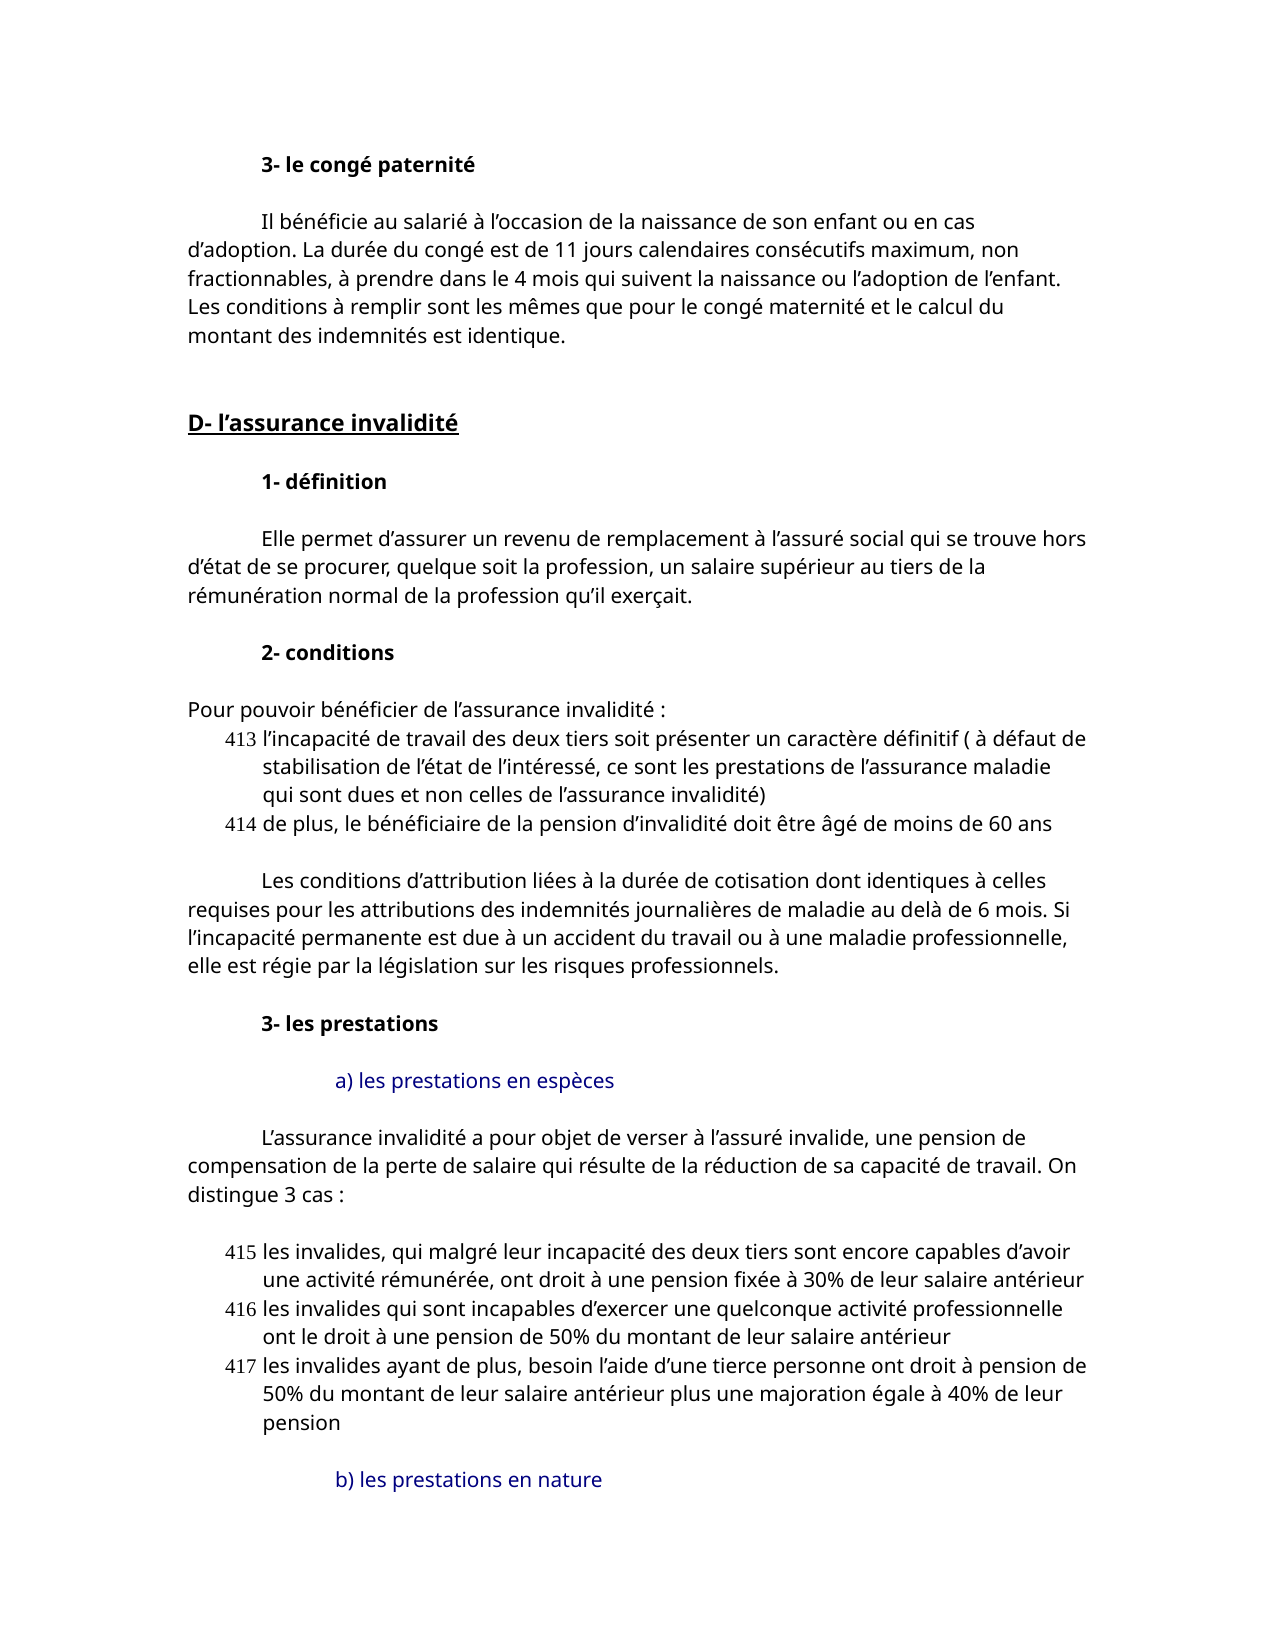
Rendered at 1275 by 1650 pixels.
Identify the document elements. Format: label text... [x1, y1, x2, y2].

text 1- définition [187, 467, 1087, 495]
list de plus, le bénéficiaire de la pension d’invalidité doit être âgé de moins de 60 ans [225, 809, 1087, 837]
list l’incapacité de travail des deux tiers soit présenter un caractère définitif ( à défaut de stabilisation de l’état de l’intéressé, ce sont les prestations de l’assurance maladie qui sont dues et non celles de l’assurance invalidité) [225, 724, 1087, 809]
text D- l’assurance invalidité [187, 407, 1087, 438]
text 2- conditions [187, 638, 1087, 667]
text Elle permet d’assurer un revenu de remplacement à l’assuré social qui se trouve hors d’état de se procurer, quelque soit la profession, un salaire supérieur au tiers de la rémunération normal de la profession qu’il exerçait. [187, 524, 1087, 609]
text 3- les prestations [187, 1009, 1087, 1037]
text 3- le congé paternité [187, 150, 1087, 178]
text L’assurance invalidité a pour objet de verser à l’assuré invalide, une pension de compensation de la perte de salaire qui résulte de la réduction de sa capacité de travail. On distingue 3 cas : [187, 1123, 1087, 1208]
list les invalides, qui malgré leur incapacité des deux tiers sont encore capables d’avoir une activité rémunérée, ont droit à une pension fixée à 30% de leur salaire antérieur [225, 1237, 1087, 1294]
list les invalides qui sont incapables d’exercer une quelconque activité professionnelle ont le droit à une pension de 50% du montant de leur salaire antérieur [225, 1294, 1087, 1351]
text b) les prestations en nature [261, 1465, 1087, 1493]
list les invalides ayant de plus, besoin l’aide d’une tierce personne ont droit à pension de 50% du montant de leur salaire antérieur plus une majoration égale à 40% de leur pension [225, 1351, 1087, 1436]
text Pour pouvoir bénéficier de l’assurance invalidité : [187, 695, 1087, 724]
text a) les prestations en espèces [261, 1066, 1087, 1094]
text Il bénéficie au salarié à l’occasion de la naissance de son enfant ou en cas d’adoption. La durée du congé est de 11 jours calendaires consécutifs maximum, non fractionnables, à prendre dans le 4 mois qui suivent la naissance ou l’adoption de l’enfant. Les conditions à remplir sont les mêmes que pour le congé maternité et le calcul du montant des indemnités est identique. [187, 207, 1087, 349]
text Les conditions d’attribution liées à la durée de cotisation dont identiques à celles requises pour les attributions des indemnités journalières de maladie au delà de 6 mois. Si l’incapacité permanente est due à un accident du travail ou à une maladie professionnelle, elle est régie par la législation sur les risques professionnels. [187, 866, 1087, 980]
